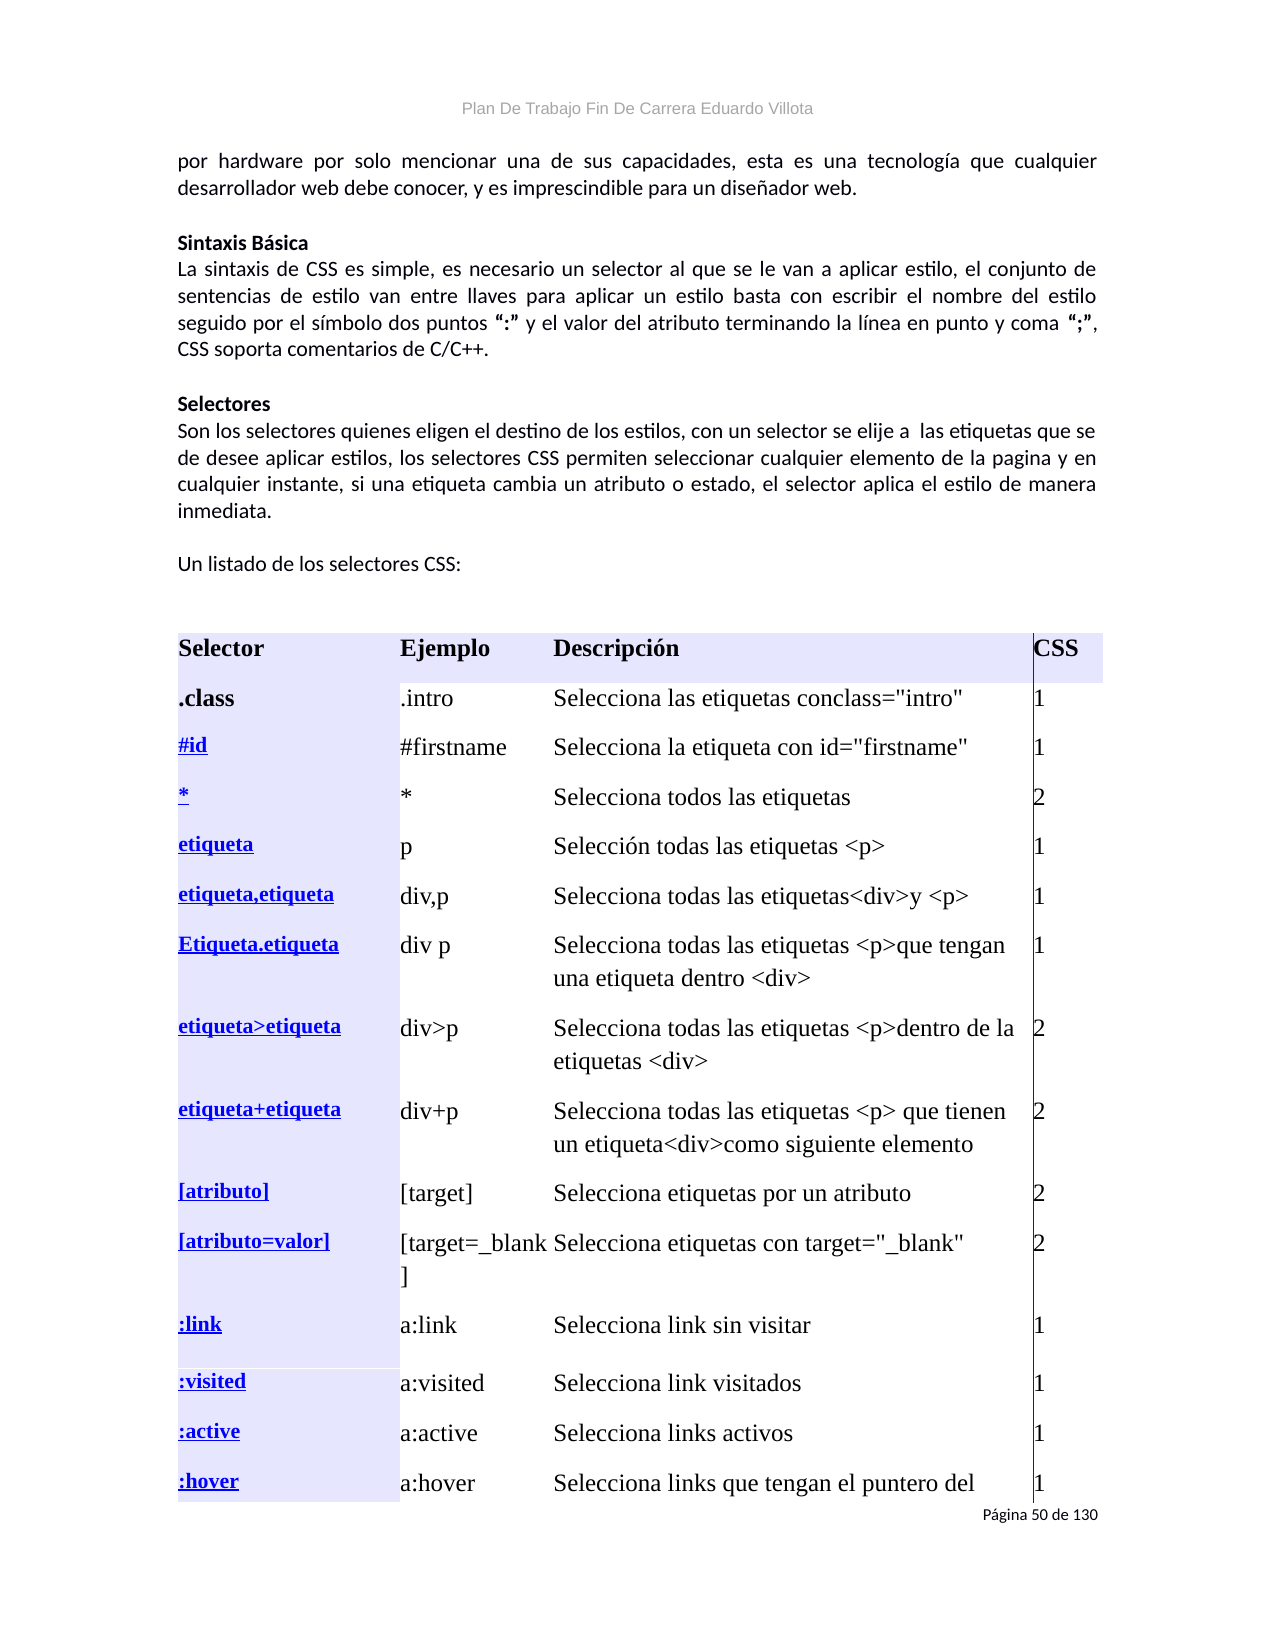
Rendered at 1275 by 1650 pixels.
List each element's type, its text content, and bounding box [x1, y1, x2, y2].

table_cell div p [400, 931, 553, 1013]
table_cell :link [178, 1311, 400, 1368]
table_cell etiqueta,etiqueta [178, 881, 400, 931]
table_cell 2 [1034, 1178, 1103, 1228]
table_cell [atributo=valor] [178, 1228, 400, 1311]
table_cell 1 [1034, 1468, 1103, 1502]
table_cell 1 [1034, 881, 1103, 931]
text por hardware por solo mencionar una de sus capacidades, esta es una tecnología que cualquier desarrollador web debe conocer, y es imprescindible para un diseñador web. [177, 148, 1098, 201]
table_cell * [178, 782, 400, 831]
table_cell etiqueta+etiqueta [178, 1096, 400, 1178]
table_cell 2 [1034, 782, 1103, 831]
text Selectores [177, 390, 1098, 417]
table_cell :active [178, 1418, 400, 1468]
table_cell [atributo] [178, 1178, 400, 1228]
table_cell Selecciona etiquetas por un atributo [553, 1178, 1033, 1228]
table_cell p [400, 831, 553, 881]
table_cell Selecciona links activos [553, 1418, 1033, 1468]
table_cell 2 [1034, 1096, 1103, 1178]
table_cell div>p [400, 1013, 553, 1096]
table_cell 1 [1034, 931, 1103, 1013]
table_cell :hover [178, 1468, 400, 1502]
table_cell [target=_blank] [400, 1228, 553, 1311]
table_cell Selecciona link sin visitar [553, 1311, 1033, 1368]
table_cell Selecciona todas las etiquetas<div>y <p> [553, 881, 1033, 931]
table_cell a:hover [400, 1468, 553, 1502]
table_cell Etiqueta.etiqueta [178, 931, 400, 1013]
table_header Ejemplo [400, 633, 553, 683]
table_cell Selecciona etiquetas con target="_blank" [553, 1228, 1033, 1311]
table_cell etiqueta>etiqueta [178, 1013, 400, 1096]
table_cell Selecciona todas las etiquetas <p>que tengan una etiqueta dentro <div> [553, 931, 1033, 1013]
table_cell #id [178, 732, 400, 782]
table_cell a:link [400, 1311, 553, 1368]
table_cell Selecciona todos las etiquetas [553, 782, 1033, 831]
table_cell etiqueta [178, 831, 400, 881]
table_cell div,p [400, 881, 553, 931]
table_cell a:visited [400, 1369, 553, 1418]
table_cell Selecciona todas las etiquetas <p>dentro de la etiquetas <div> [553, 1013, 1033, 1096]
table_header Descripción [553, 633, 1033, 683]
table_cell Selecciona la etiqueta con id="firstname" [553, 732, 1033, 782]
text Son los selectores quienes eligen el destino de los estilos, con un selector se elije a las etiquetas que se de desee aplicar estilos, los selectores CSS permiten seleccionar cualquier elemento de la pagina y en cualquier instante, si una etiqueta cambia un atributo o estado, el selector aplica el estilo de manera inmediata. [177, 417, 1098, 524]
text La sintaxis de CSS es simple, es necesario un selector al que se le van a aplicar estilo, el conjunto de sentencias de estilo van entre llaves para aplicar un estilo basta con escribir el nombre del estilo seguido por el símbolo dos puntos “:” y el valor del atributo terminando la línea en punto y coma “;”, CSS soporta comentarios de C/C++. [177, 256, 1098, 362]
table_header CSS [1034, 633, 1103, 683]
table_cell Selecciona todas las etiquetas <p> que tienen un etiqueta<div>como siguiente elemento [553, 1096, 1033, 1178]
table_cell Selecciona links que tengan el puntero del [553, 1468, 1033, 1502]
table_cell :visited [178, 1369, 400, 1418]
table_cell 1 [1034, 732, 1103, 782]
table_cell Selección todas las etiquetas <p> [553, 831, 1033, 881]
text Sintaxis Básica [177, 229, 1098, 256]
table_cell [target] [400, 1178, 553, 1228]
table_cell 2 [1034, 1013, 1103, 1096]
table_cell 1 [1034, 1418, 1103, 1468]
table_cell 1 [1034, 1311, 1103, 1368]
table_cell div+p [400, 1096, 553, 1178]
table_header Selector [178, 633, 400, 683]
table_cell Selecciona link visitados [553, 1369, 1033, 1418]
table_cell .class [178, 683, 400, 732]
text Un listado de los selectores CSS: [177, 550, 1098, 577]
table_cell * [400, 782, 553, 831]
table_cell 2 [1034, 1228, 1103, 1311]
table_cell #firstname [400, 732, 553, 782]
table_cell Selecciona las etiquetas conclass="intro" [553, 683, 1033, 732]
table_cell .intro [400, 683, 553, 732]
table_cell 1 [1034, 683, 1103, 732]
table_cell a:active [400, 1418, 553, 1468]
table_cell 1 [1034, 1369, 1103, 1418]
table_cell 1 [1034, 831, 1103, 881]
